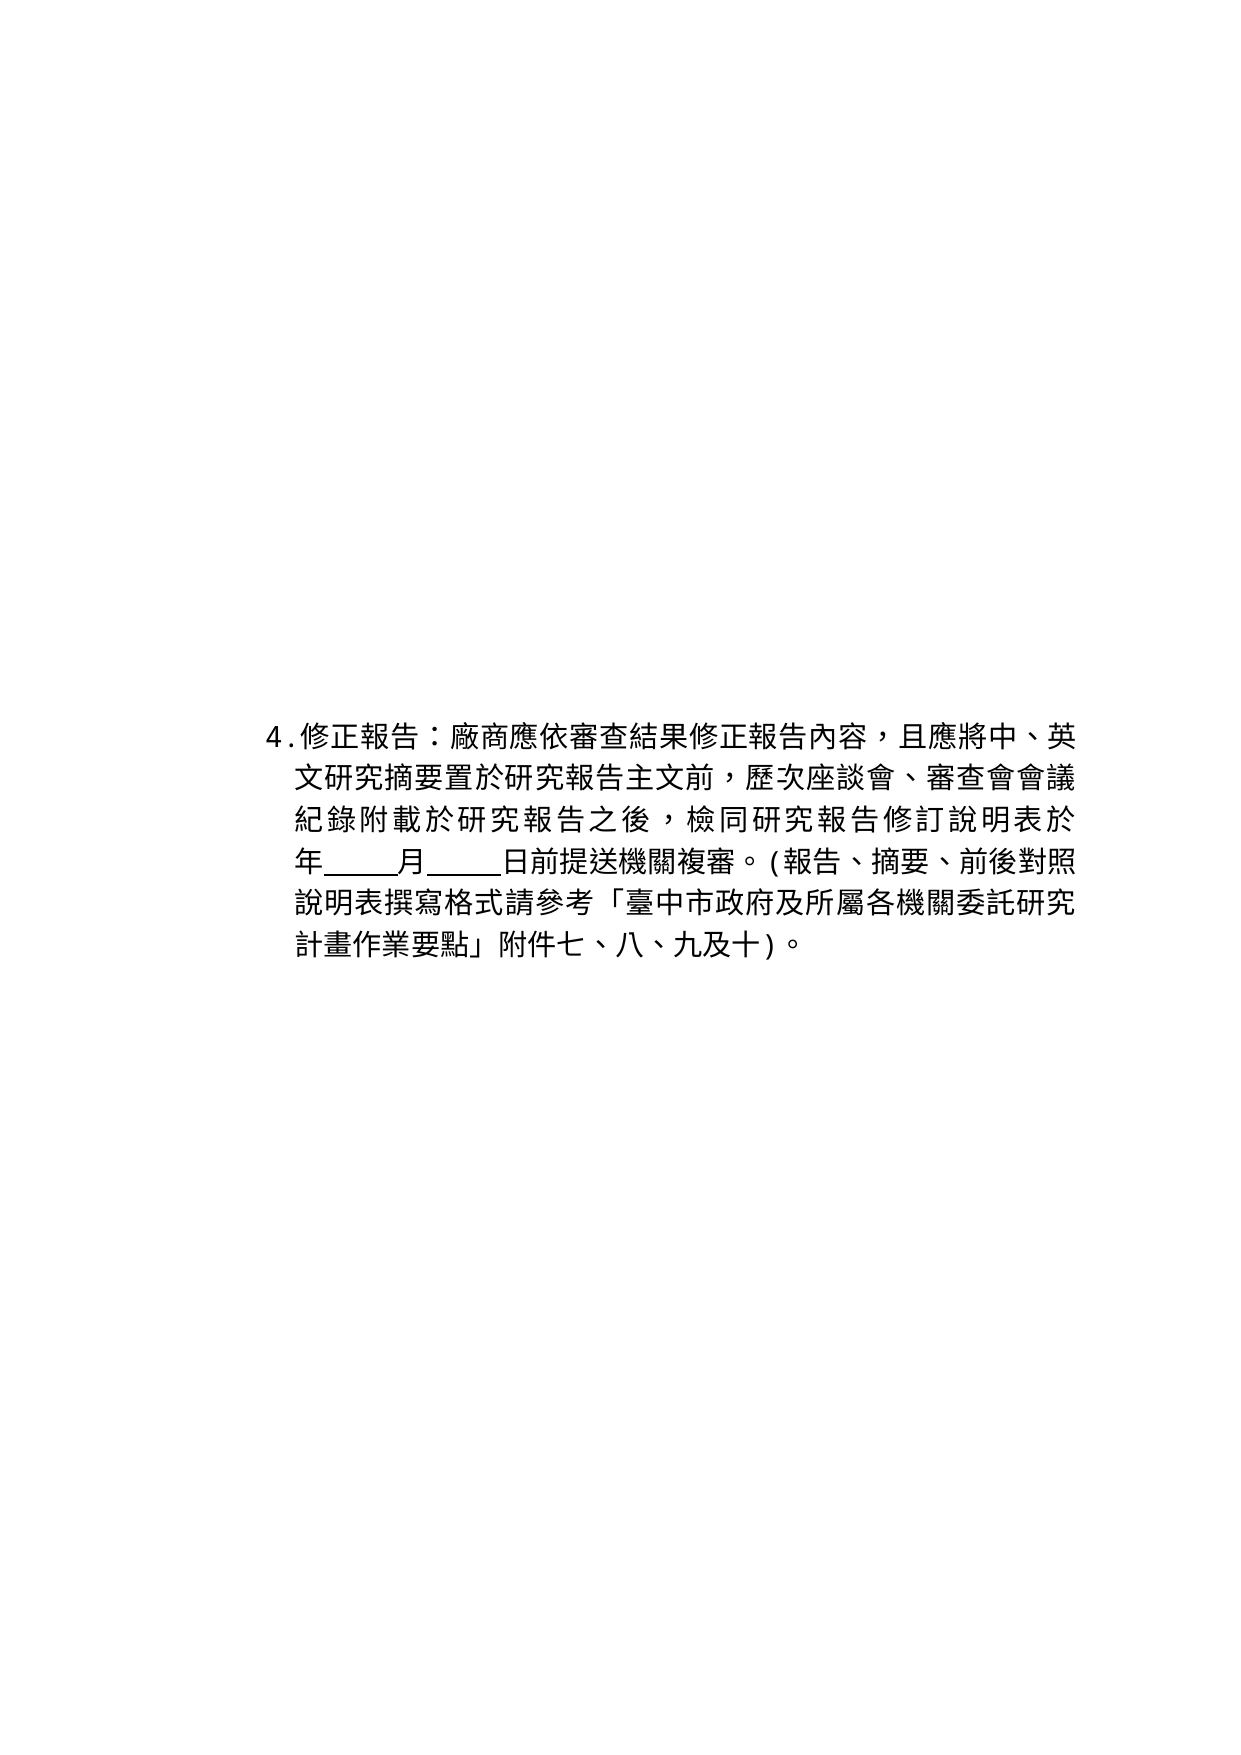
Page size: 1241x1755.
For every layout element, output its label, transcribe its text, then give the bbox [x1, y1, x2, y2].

text 4.修正報告：廠商應依審查結果修正報告內容，且應將中、英文研究摘要置於研究報告主文前，歷次座談會、審查會會議紀錄附載於研究報告之後，檢同研究報告修訂說明表於 年 月 日前提送機關複審。(報告、摘要、前後對照說明表撰寫格式請參考「臺中市政府及所屬各機關委託研究計畫作業要點」附件七、八、九及十)。 [265, 714, 1077, 964]
